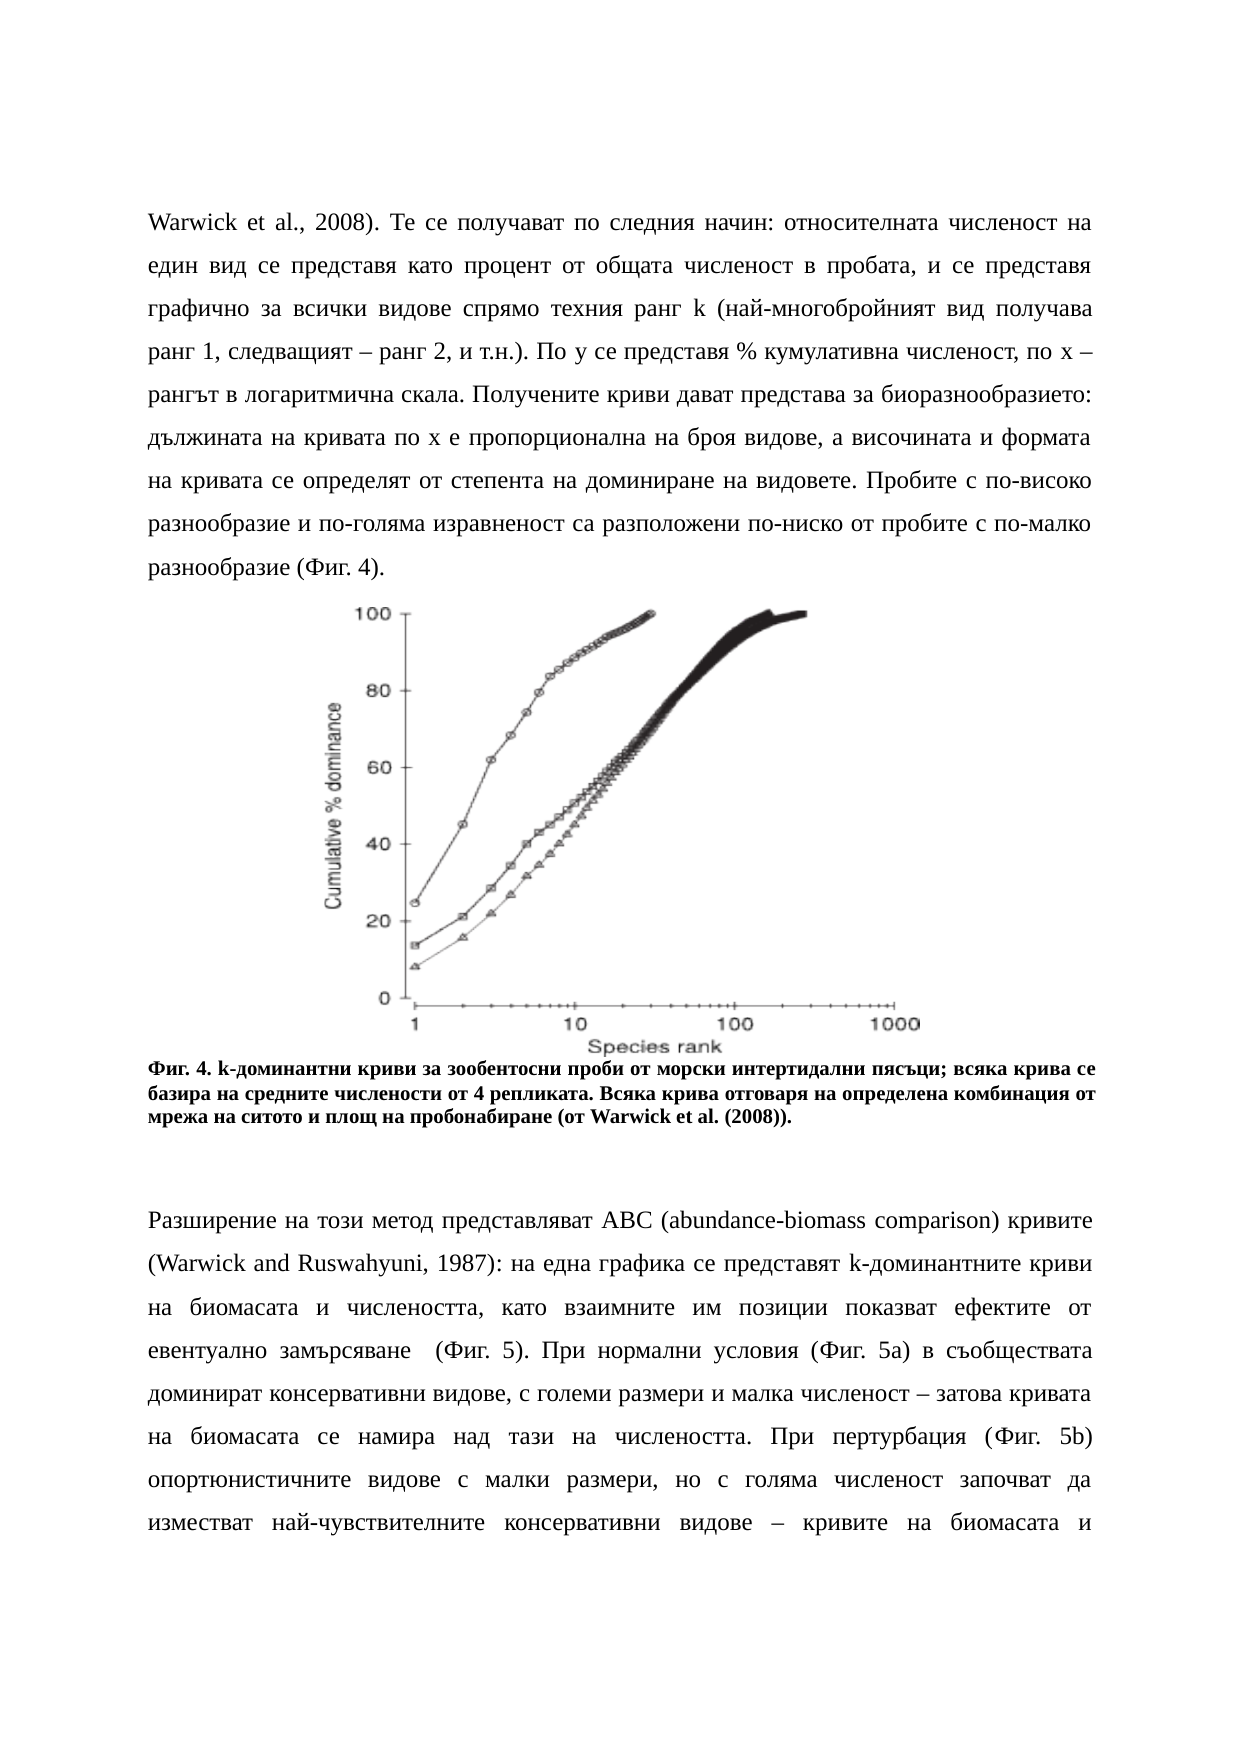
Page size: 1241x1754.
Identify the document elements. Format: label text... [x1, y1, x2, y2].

text Фиг. 4. k-доминантни криви за зообентосни проби от морски интертидални пясъци; всяка крива се базира на средните числености от 4 репликата. Всяка крива отговаря на определена комбинация от мрежа на ситото и площ на пробонабиране (от Warwick et al. (2008)). [148, 1057, 1097, 1128]
text Разширение на този метод представляват ABC (abundance-biomass comparison) кривите (Warwick and Ruswahyuni, 1987): на една графика се представят k-доминантните криви на биомасата и числеността, като взаимните им позиции показват ефектите от евентуално замърсяване (Фиг. 5). При нормални условия (Фиг. 5а) в съобществата доминират консервативни видове, с големи размери и малка численост – затова кривата на биомасата се намира над тази на числеността. При пертурбация (Фиг. 5b) опортюнистичните видове с малки размери, но с голяма численост започват да изместват най-чувствителните консервативни видове – кривите на биомасата и [148, 1205, 1093, 1536]
text Warwick et al., 2008). Те се получават по следния начин: относителната численост на един вид се представя като процент от общата численост в пробата, и се представя графично за всички видове спрямо техния ранг k (най-многобройният вид получава ранг 1, следващият – ранг 2, и т.н.). По y се представя % кумулативна численост, по x – рангът в логаритмична скала. Получените криви дават представа за биоразнообразието: дължината на кривата по х е пропорционална на броя видове, а височината и формата на кривата се определят от степента на доминиране на видовете. Пробите с по-високо разнообразие и по-голяма изравненост са разположени по-ниско от пробите с по-малко разнообразие (Фиг. 4). [148, 207, 1093, 580]
picture [324, 607, 920, 1057]
